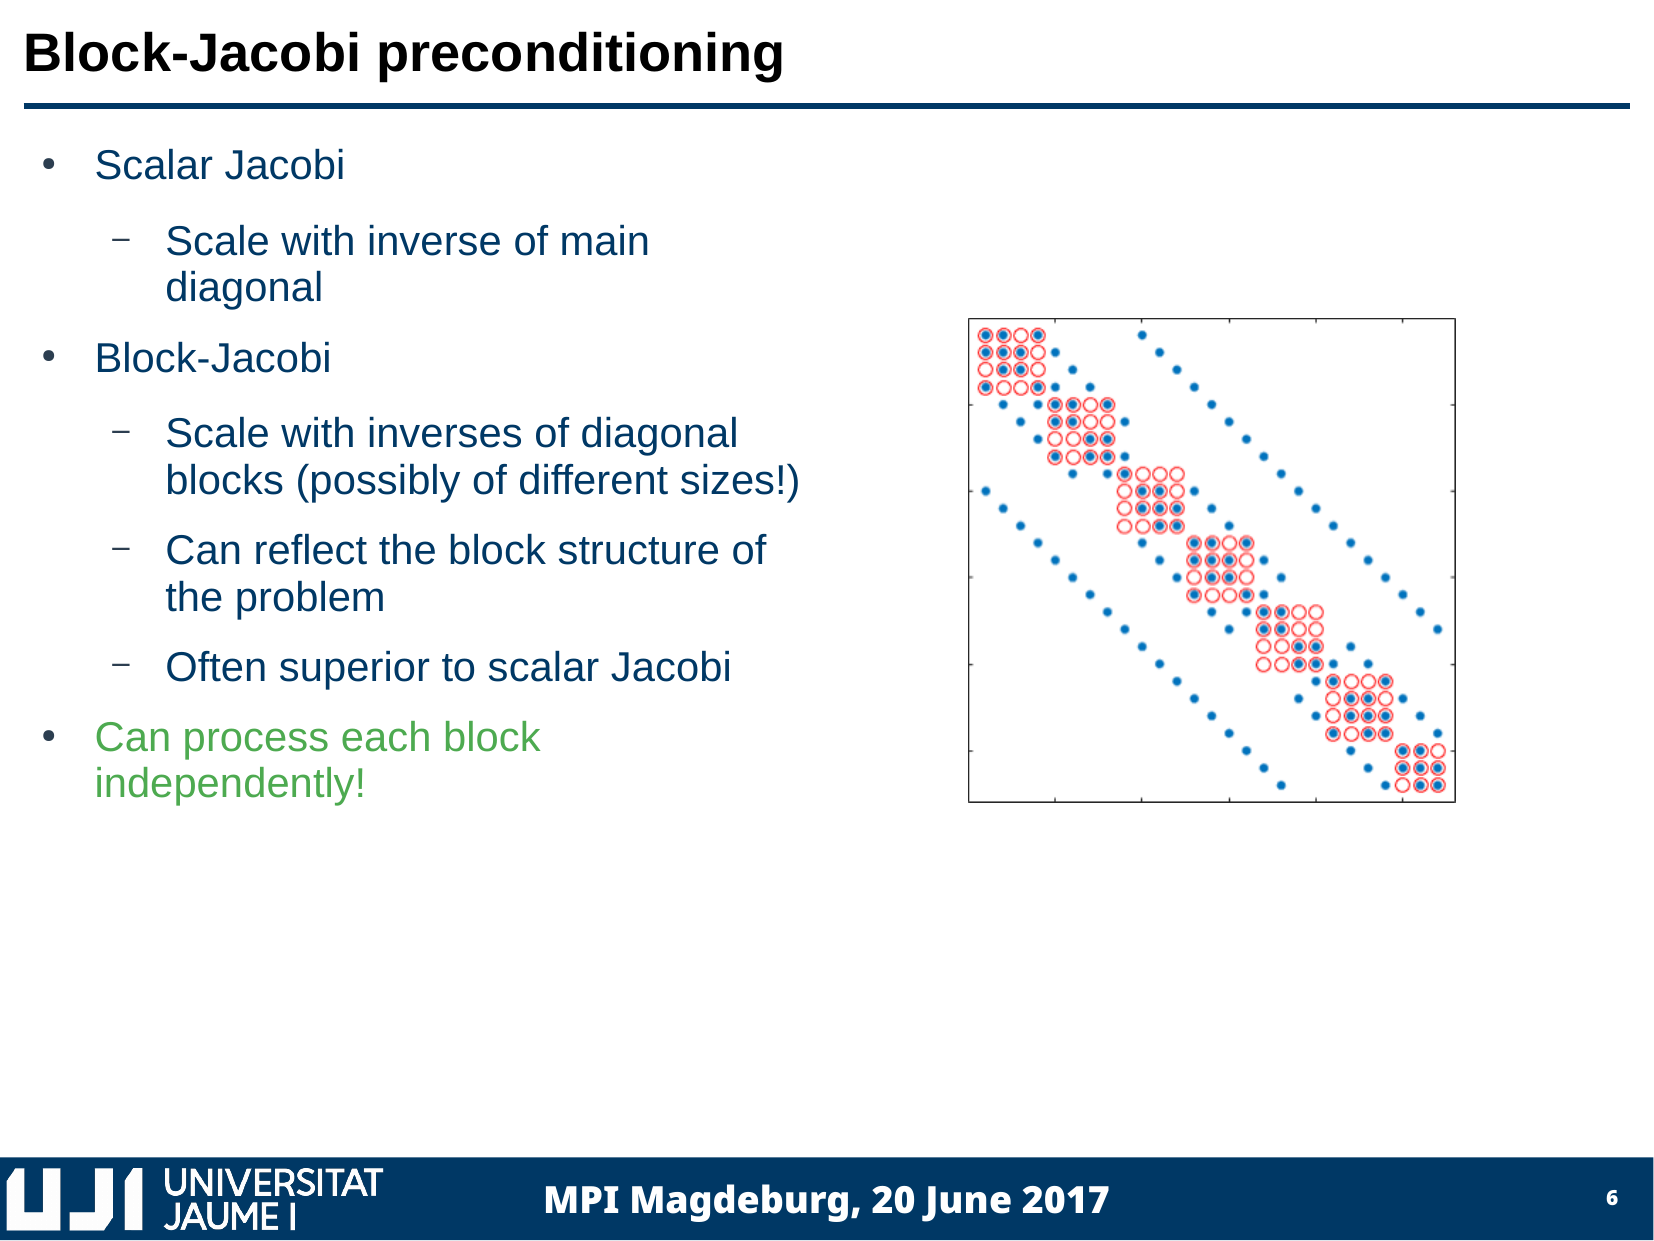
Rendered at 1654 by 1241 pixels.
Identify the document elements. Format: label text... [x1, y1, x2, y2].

picture [0, 1158, 390, 1241]
picture [968, 318, 1456, 803]
title Block-Jacobi preconditioning [23, 0, 1630, 107]
list Scalar Jacobi Scale with inverse of main diagonal Block-Jacobi Scale with inverses of diagonal blocks (possibly of different sizes!) Can reflect the block structure of the problem Often superior to scalar Jacobi Can process each block independently! [23, 141, 808, 1134]
